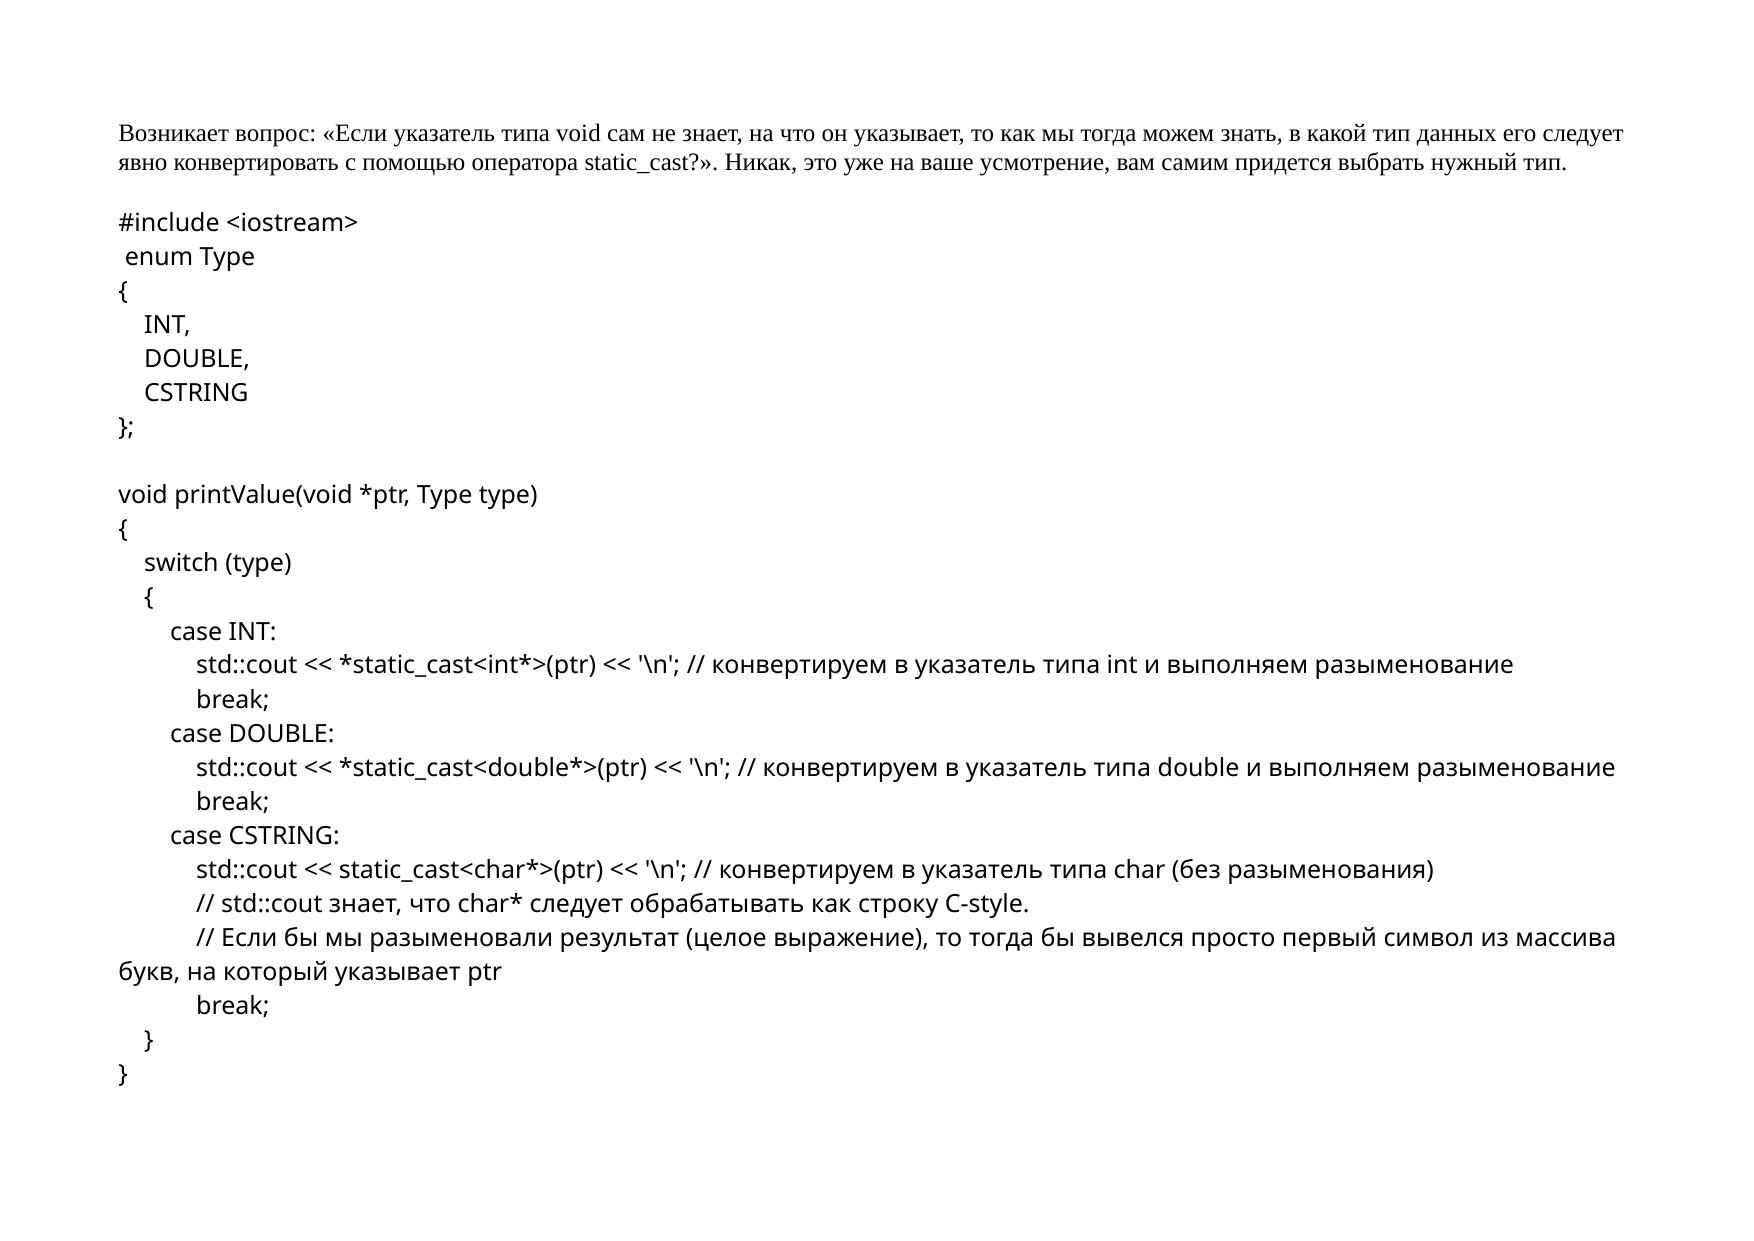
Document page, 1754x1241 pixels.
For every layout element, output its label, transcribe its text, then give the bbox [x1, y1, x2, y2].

text DOUBLE, [118, 341, 1636, 375]
text #include <iostream> [118, 204, 1636, 238]
text case CSTRING: [118, 817, 1636, 852]
text { [118, 272, 1636, 307]
text } [118, 1022, 1636, 1056]
text break; [118, 988, 1636, 1022]
text enum Type [118, 238, 1636, 272]
text std::cout << *static_cast<int*>(ptr) << '\n'; // конвертируем в указатель типа int и выполняем разыменование [118, 647, 1636, 681]
text { [118, 511, 1636, 545]
text void printValue(void *ptr, Type type) [118, 477, 1636, 511]
text { [118, 579, 1636, 613]
text // Если бы мы разыменовали результат (целое выражение), то тогда бы вывелся просто первый символ из массива букв, на который указывает ptr [118, 920, 1636, 988]
text CSTRING [118, 375, 1636, 409]
text break; [118, 783, 1636, 817]
text case DOUBLE: [118, 715, 1636, 749]
text std::cout << *static_cast<double*>(ptr) << '\n'; // конвертируем в указатель типа double и выполняем разыменование [118, 749, 1636, 783]
text std::cout << static_cast<char*>(ptr) << '\n'; // конвертируем в указатель типа char (без разыменования) [118, 852, 1636, 886]
text case INT: [118, 613, 1636, 647]
text switch (type) [118, 545, 1636, 579]
text INT, [118, 307, 1636, 341]
text Возникает вопрос: «Если указатель типа void сам не знает, на что он указывает, то как мы тогда можем знать, в какой тип данных его следует явно конвертировать с помощью оператора static_cast?». Никак, это уже на ваше усмотрение, вам самим придется выбрать нужный тип. [118, 118, 1636, 176]
text // std::cout знает, что char* следует обрабатывать как строку C-style. [118, 886, 1636, 920]
text break; [118, 681, 1636, 715]
text } [118, 1056, 1636, 1090]
text }; [118, 409, 1636, 443]
